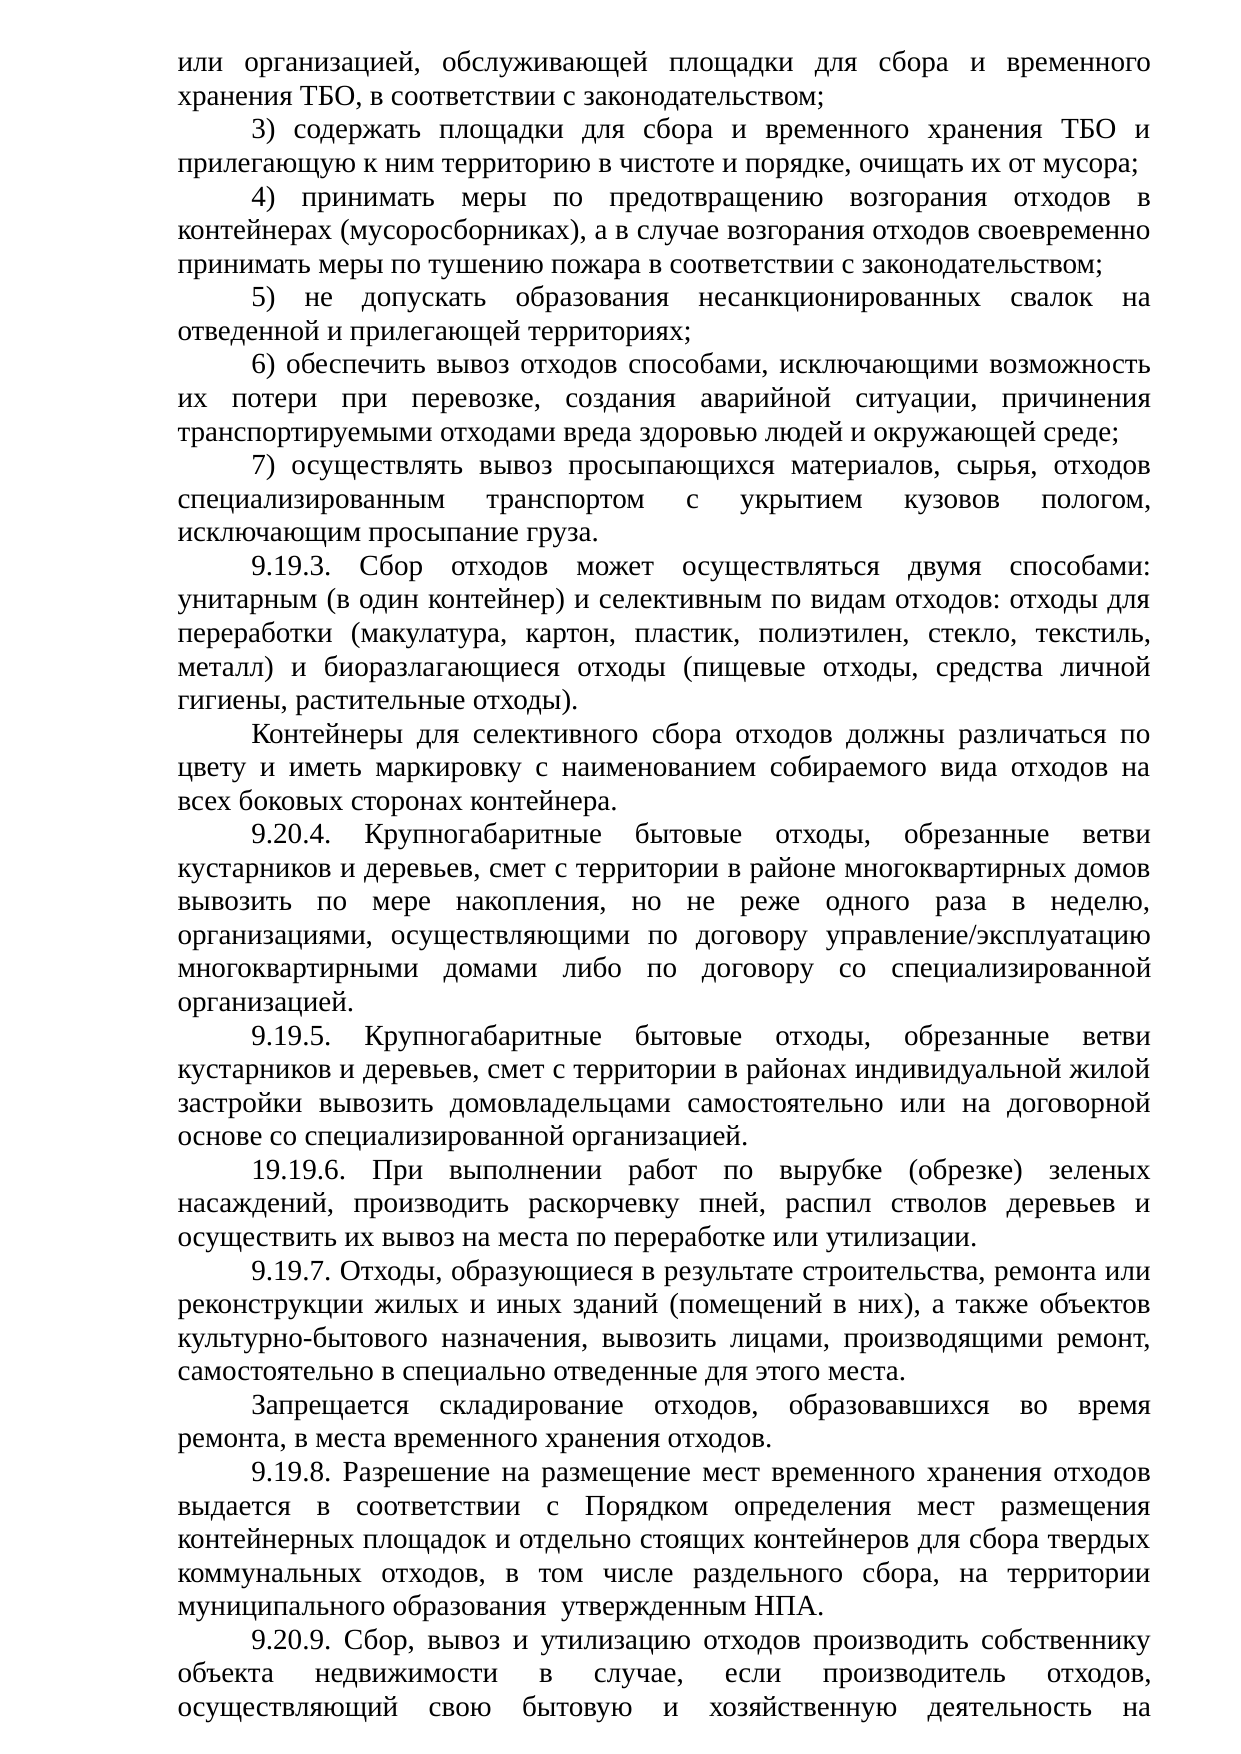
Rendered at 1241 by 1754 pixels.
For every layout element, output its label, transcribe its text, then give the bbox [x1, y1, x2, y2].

text 19.19.6. При выполнении работ по вырубке (обрезке) зеленых насаждений, производить раскорчевку пней, распил стволов деревьев и осуществить их вывоз на места по переработке или утилизации. [177, 1152, 1152, 1253]
text или организацией, обслуживающей площадки для сбора и временного хранения ТБО, в соответствии с законодательством; [177, 44, 1152, 111]
text 7) осуществлять вывоз просыпающихся материалов, сырья, отходов специализированным транспортом с укрытием кузовов пологом, исключающим просыпание груза. [177, 447, 1152, 548]
text 9.19.8. Разрешение на размещение мест временного хранения отходов выдается в соответствии с Порядком определения мест размещения контейнерных площадок и отдельно стоящих контейнеров для сбора твердых коммунальных отходов, в том числе раздельного сбора, на территории муниципального образования утвержденным НПА. [177, 1454, 1152, 1622]
text 9.20.9. Сбор, вывоз и утилизацию отходов производить собственнику объекта недвижимости в случае, если производитель отходов, осуществляющий свою бытовую и хозяйственную деятельность на [177, 1622, 1152, 1722]
text 6) обеспечить вывоз отходов способами, исключающими возможность их потери при перевозке, создания аварийной ситуации, причинения транспортируемыми отходами вреда здоровью людей и окружающей среде; [177, 347, 1152, 447]
text 5) не допускать образования несанкционированных свалок на отведенной и прилегающей территориях; [177, 279, 1152, 347]
text 9.19.5. Крупногабаритные бытовые отходы, обрезанные ветви кустарников и деревьев, смет с территории в районах индивидуальной жилой застройки вывозить домовладельцами самостоятельно или на договорной основе со специализированной организацией. [177, 1018, 1152, 1152]
text 9.20.4. Крупногабаритные бытовые отходы, обрезанные ветви кустарников и деревьев, смет с территории в районе многоквартирных домов вывозить по мере накопления, но не реже одного раза в неделю, организациями, осуществляющими по договору управление/эксплуатацию многоквартирными домами либо по договору со специализированной организацией. [177, 816, 1152, 1018]
text Контейнеры для селективного сбора отходов должны различаться по цвету и иметь маркировку с наименованием собираемого вида отходов на всех боковых сторонах контейнера. [177, 716, 1152, 816]
text Запрещается складирование отходов, образовавшихся во время ремонта, в места временного хранения отходов. [177, 1387, 1152, 1454]
text 9.19.3. Сбор отходов может осуществляться двумя способами: унитарным (в один контейнер) и селективным по видам отходов: отходы для переработки (макулатура, картон, пластик, полиэтилен, стекло, текстиль, металл) и биоразлагающиеся отходы (пищевые отходы, средства личной гигиены, растительные отходы). [177, 548, 1152, 716]
text 4) принимать меры по предотвращению возгорания отходов в контейнерах (мусоросборниках), а в случае возгорания отходов своевременно принимать меры по тушению пожара в соответствии с законодательством; [177, 179, 1152, 279]
text 9.19.7. Отходы, образующиеся в результате строительства, ремонта или реконструкции жилых и иных зданий (помещений в них), а также объектов культурно-бытового назначения, вывозить лицами, производящими ремонт, самостоятельно в специально отведенные для этого места. [177, 1253, 1152, 1387]
text 3) содержать площадки для сбора и временного хранения ТБО и прилегающую к ним территорию в чистоте и порядке, очищать их от мусора; [177, 112, 1152, 179]
